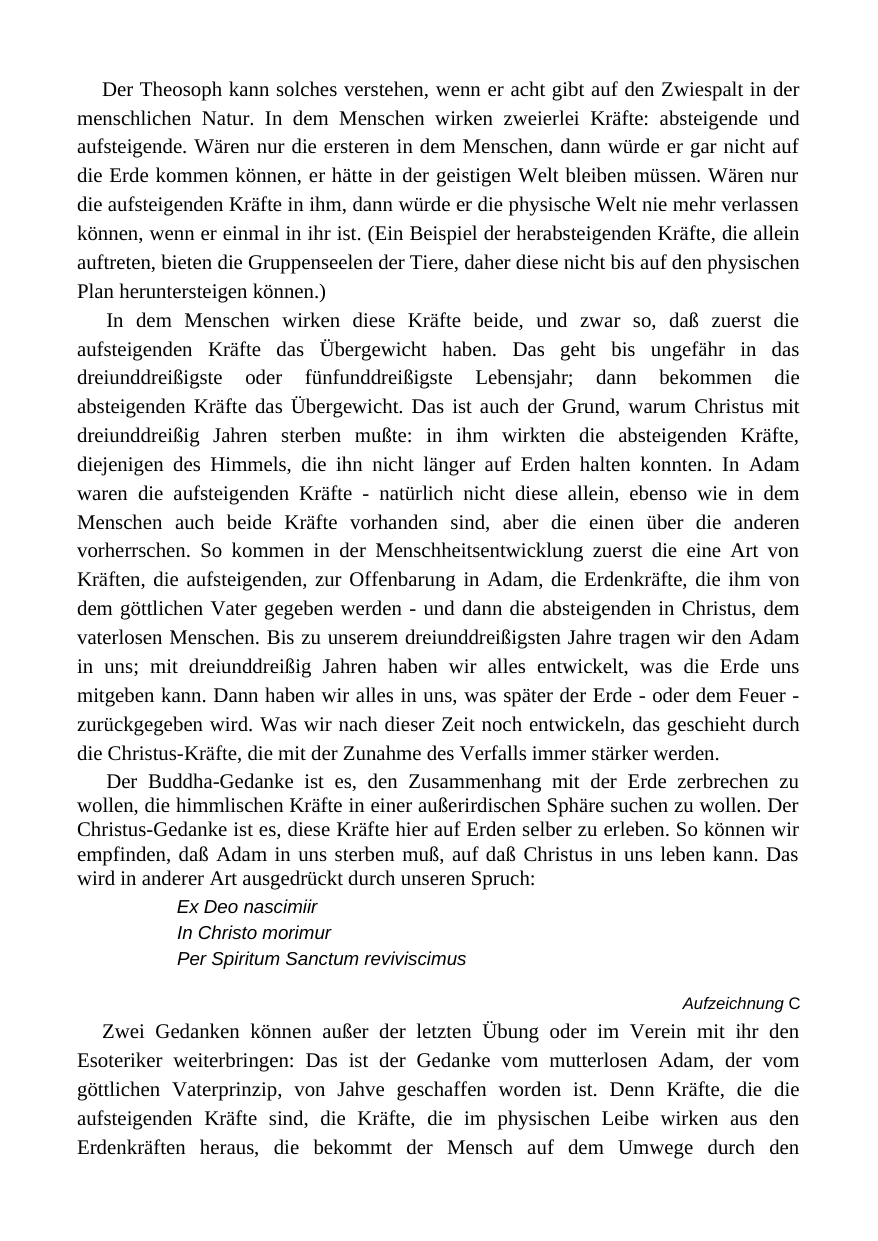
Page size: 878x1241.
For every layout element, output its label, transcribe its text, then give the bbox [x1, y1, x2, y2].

text Der Theosoph kann solches verstehen, wenn er acht gibt auf den Zwiespalt in der menschlichen Natur. In dem Menschen wirken zweierlei Kräfte: absteigende und aufsteigende. Wären nur die ersteren in dem Menschen, dann würde er gar nicht auf die Erde kommen können, er hätte in der geistigen Welt bleiben müssen. Wären nur die aufsteigenden Kräfte in ihm, dann würde er die physische Welt nie mehr verlassen können, wenn er einmal in ihr ist. (Ein Beispiel der herabsteigenden Kräfte, die allein auftreten, bieten die Gruppenseelen der Tiere, daher diese nicht bis auf den physischen Plan heruntersteigen können.) [77, 77, 800, 303]
text Per Spiritum Sanctum reviviscimus [177, 947, 800, 969]
text Aufzeichnung C [568, 994, 800, 1013]
text Der Buddha-Gedanke ist es, den Zusammenhang mit der Erde zerbrechen zu wollen, die himmlischen Kräfte in einer außerirdischen Sphäre suchen zu wollen. Der Christus-Gedanke ist es, diese Kräfte hier auf Erden selber zu erleben. So können wir empfinden, daß Adam in uns sterben muß, auf daß Christus in uns leben kann. Das wird in anderer Art ausgedrückt durch unseren Spruch: [77, 769, 800, 889]
text In dem Menschen wirken diese Kräfte beide, und zwar so, daß zuerst die aufsteigenden Kräfte das Übergewicht haben. Das geht bis ungefähr in das dreiunddreißigste oder fünfunddreißigste Lebensjahr; dann bekommen die absteigenden Kräfte das Übergewicht. Das ist auch der Grund, warum Christus mit dreiunddreißig Jahren sterben mußte: in ihm wirkten die absteigenden Kräfte, diejenigen des Himmels, die ihn nicht länger auf Erden halten konnten. In Adam waren die aufsteigenden Kräfte - natürlich nicht diese allein, ebenso wie in dem Menschen auch beide Kräfte vorhanden sind, aber die einen über die anderen vorherrschen. So kommen in der Menschheitsentwicklung zuerst die eine Art von Kräften, die aufsteigenden, zur Offenbarung in Adam, die Erdenkräfte, die ihm von dem göttlichen Vater gegeben werden - und dann die absteigenden in Christus, dem vaterlosen Menschen. Bis zu unserem dreiunddreißigsten Jahre tragen wir den Adam in uns; mit dreiunddreißig Jahren haben wir alles entwickelt, was die Erde uns mitgeben kann. Dann haben wir alles in uns, was später der Erde - oder dem Feuer - zurückgegeben wird. Was wir nach dieser Zeit noch entwickeln, das geschieht durch die Christus-Kräfte, die mit der Zunahme des Verfalls immer stärker werden. [77, 308, 800, 764]
text Zwei Gedanken können außer der letzten Übung oder im Verein mit ihr den Esoteriker weiterbringen: Das ist der Gedanke vom mutterlosen Adam, der vom göttlichen Vaterprinzip, von Jahve geschaffen worden ist. Denn Kräfte, die die aufsteigenden Kräfte sind, die Kräfte, die im physischen Leibe wirken aus den Erdenkräften heraus, die bekommt der Mensch auf dem Umwege durch den [77, 1019, 800, 1159]
text Ex Deo nascimiir [177, 896, 800, 917]
text In Christo morimur [177, 922, 800, 943]
